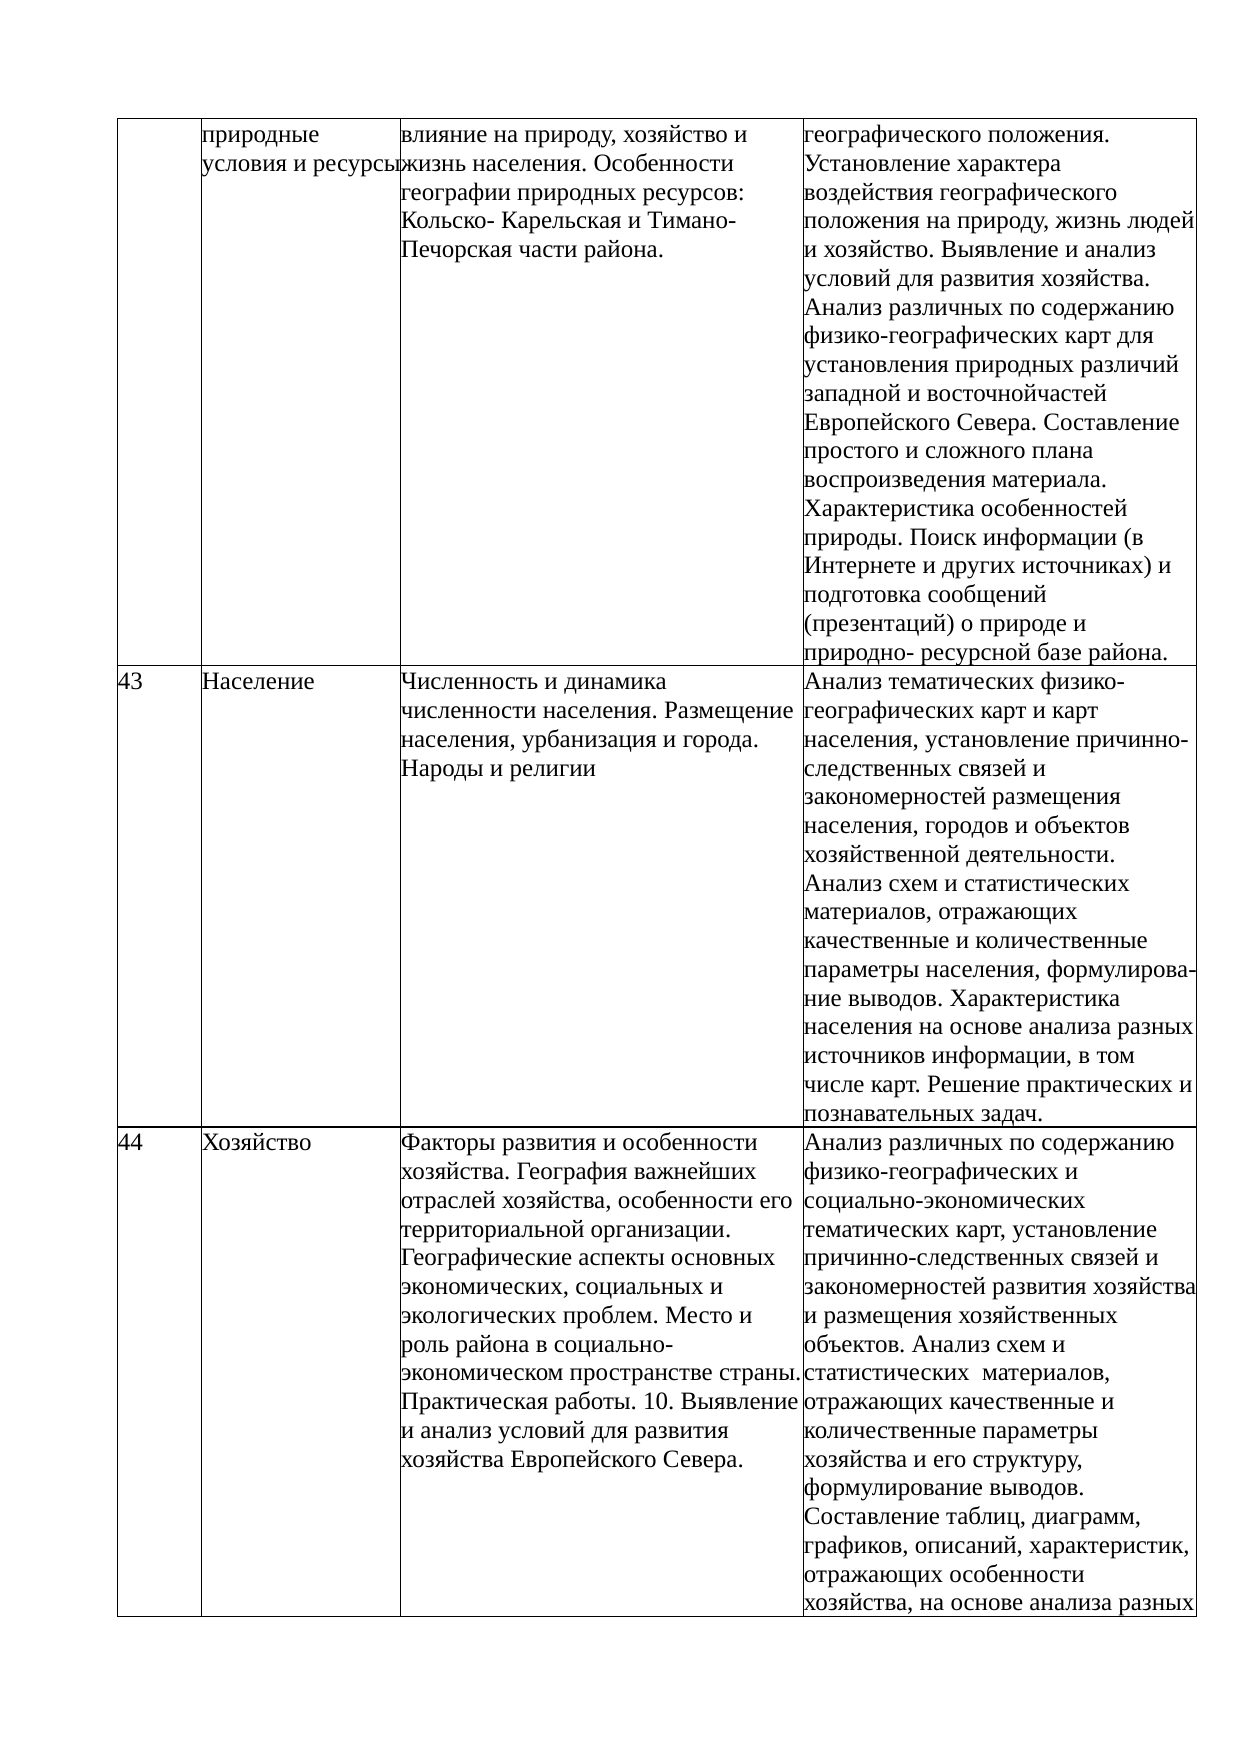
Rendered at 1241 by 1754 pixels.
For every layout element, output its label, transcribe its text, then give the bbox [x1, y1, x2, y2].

table_cell Численность и динамика численности населения. Размещение населения, урбанизация и города. Народы и религии [401, 666, 803, 1126]
table_cell Хозяйство [202, 1128, 400, 1616]
table_cell Население [202, 666, 400, 1126]
table_cell природные условия и ресурсы [202, 119, 400, 665]
table_cell влияние на природу, хозяйство и жизнь населения. Особенности географии природных ресурсов: Кольско- Карельская и Тимано-Печорская части района. [401, 119, 803, 665]
table_cell географического положения. Установление характера воздействия географического положения на природу, жизнь людей и хозяйство. Выявление и анализ условий для развития хозяйства. Анализ различных по содержанию физико-географических карт для установления природных различий западной и восточнойчастей Европейского Севера. Составление простого и сложного плана воспроизведения материала. Характеристика особенностей природы. Поиск информации (в Интернете и других источниках) и подготовка сообщений (презентаций) о природе и природно- ресурсной базе района. [804, 119, 1196, 665]
table_cell Анализ тематических физико-географических карт и карт населения, установление причинно-следственных связей и закономерностей размещения населения, городов и объектов хозяйственной деятельности. Анализ схем и статистических материалов, отражающих качественные и количественные параметры населения, формулирова- ние выводов. Характеристика населения на основе анализа разных источников информации, в том числе карт. Решение практических и познавательных задач. [804, 666, 1196, 1126]
table_cell 43 [118, 666, 201, 1126]
table_cell Анализ различных по содержанию физико-географических и социально-экономических тематических карт, установление причинно-следственных связей и закономерностей развития хозяйства и размещения хозяйственных объектов. Анализ схем и статистических материалов, отражающих качественные и количественные параметры хозяйства и его структуру, формулирование выводов. Составление таблиц, диаграмм, графиков, описаний, характеристик, отражающих особенности хозяйства, на основе анализа разных [804, 1128, 1196, 1616]
table_cell [118, 119, 201, 665]
table_cell 44 [118, 1128, 201, 1616]
table_cell Факторы развития и особенности хозяйства. География важнейших отраслей хозяйства, особенности его территориальной организации. Географические аспекты основных экономических, социальных и экологических проблем. Место и роль района в социально-экономическом пространстве страны. Практическая работы. 10. Выявление и анализ условий для развития хозяйства Европейского Севера. [401, 1128, 803, 1616]
